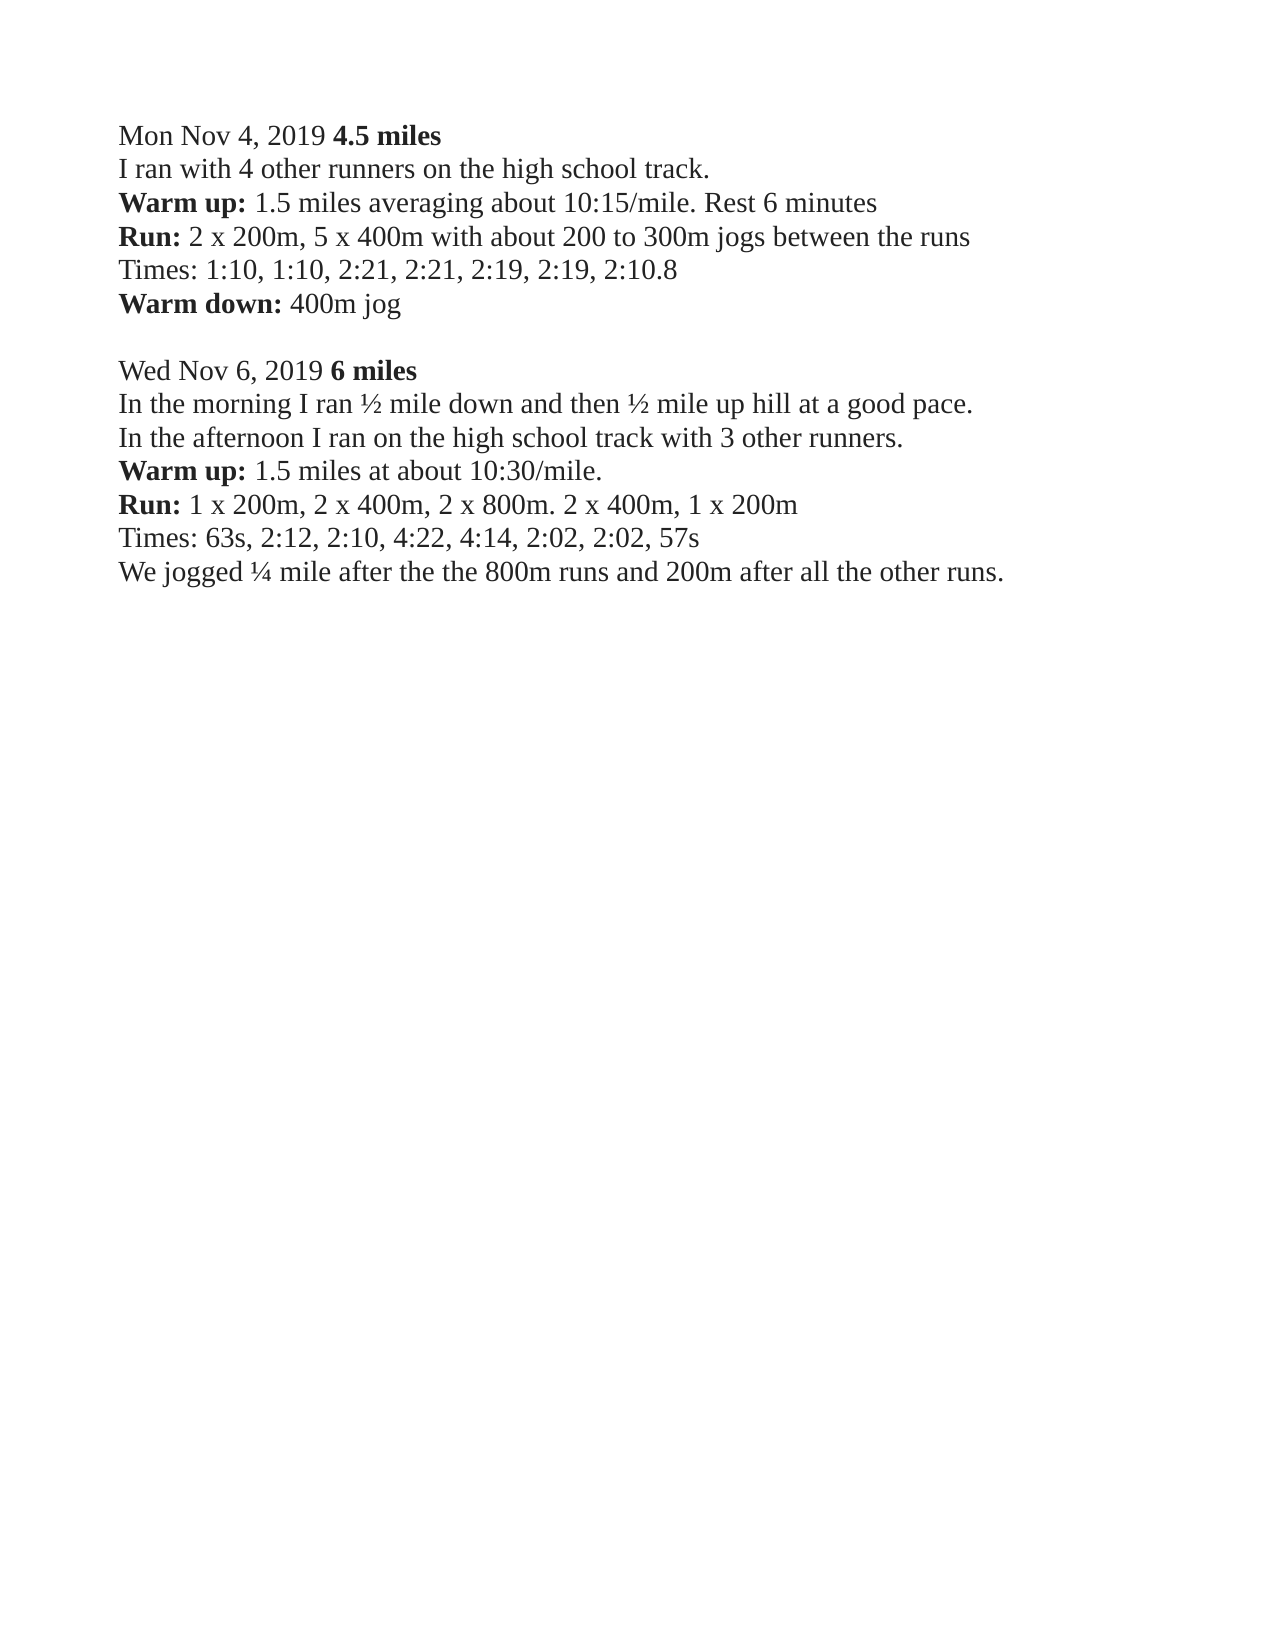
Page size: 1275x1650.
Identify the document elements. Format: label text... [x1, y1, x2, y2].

text I ran with 4 other runners on the high school track. [118, 152, 1161, 185]
text Wed Nov 6, 2019 6 miles [118, 353, 1161, 386]
text In the morning I ran ½ mile down and then ½ mile up hill at a good pace. [118, 386, 1161, 420]
text Warm down: 400m jog [118, 286, 1161, 319]
text Times: 63s, 2:12, 2:10, 4:22, 4:14, 2:02, 2:02, 57s [118, 521, 1161, 554]
text In the afternoon I ran on the high school track with 3 other runners. [118, 420, 1161, 453]
text Run: 2 x 200m, 5 x 400m with about 200 to 300m jogs between the runs [118, 219, 1161, 252]
text Run: 1 x 200m, 2 x 400m, 2 x 800m. 2 x 400m, 1 x 200m [118, 487, 1161, 521]
text Warm up: 1.5 miles at about 10:30/mile. [118, 453, 1161, 487]
text We jogged ¼ mile after the the 800m runs and 200m after all the other runs. [118, 554, 1161, 588]
text Warm up: 1.5 miles averaging about 10:15/mile. Rest 6 minutes [118, 185, 1161, 219]
text Times: 1:10, 1:10, 2:21, 2:21, 2:19, 2:19, 2:10.8 [118, 252, 1161, 286]
text Mon Nov 4, 2019 4.5 miles [118, 118, 1161, 152]
